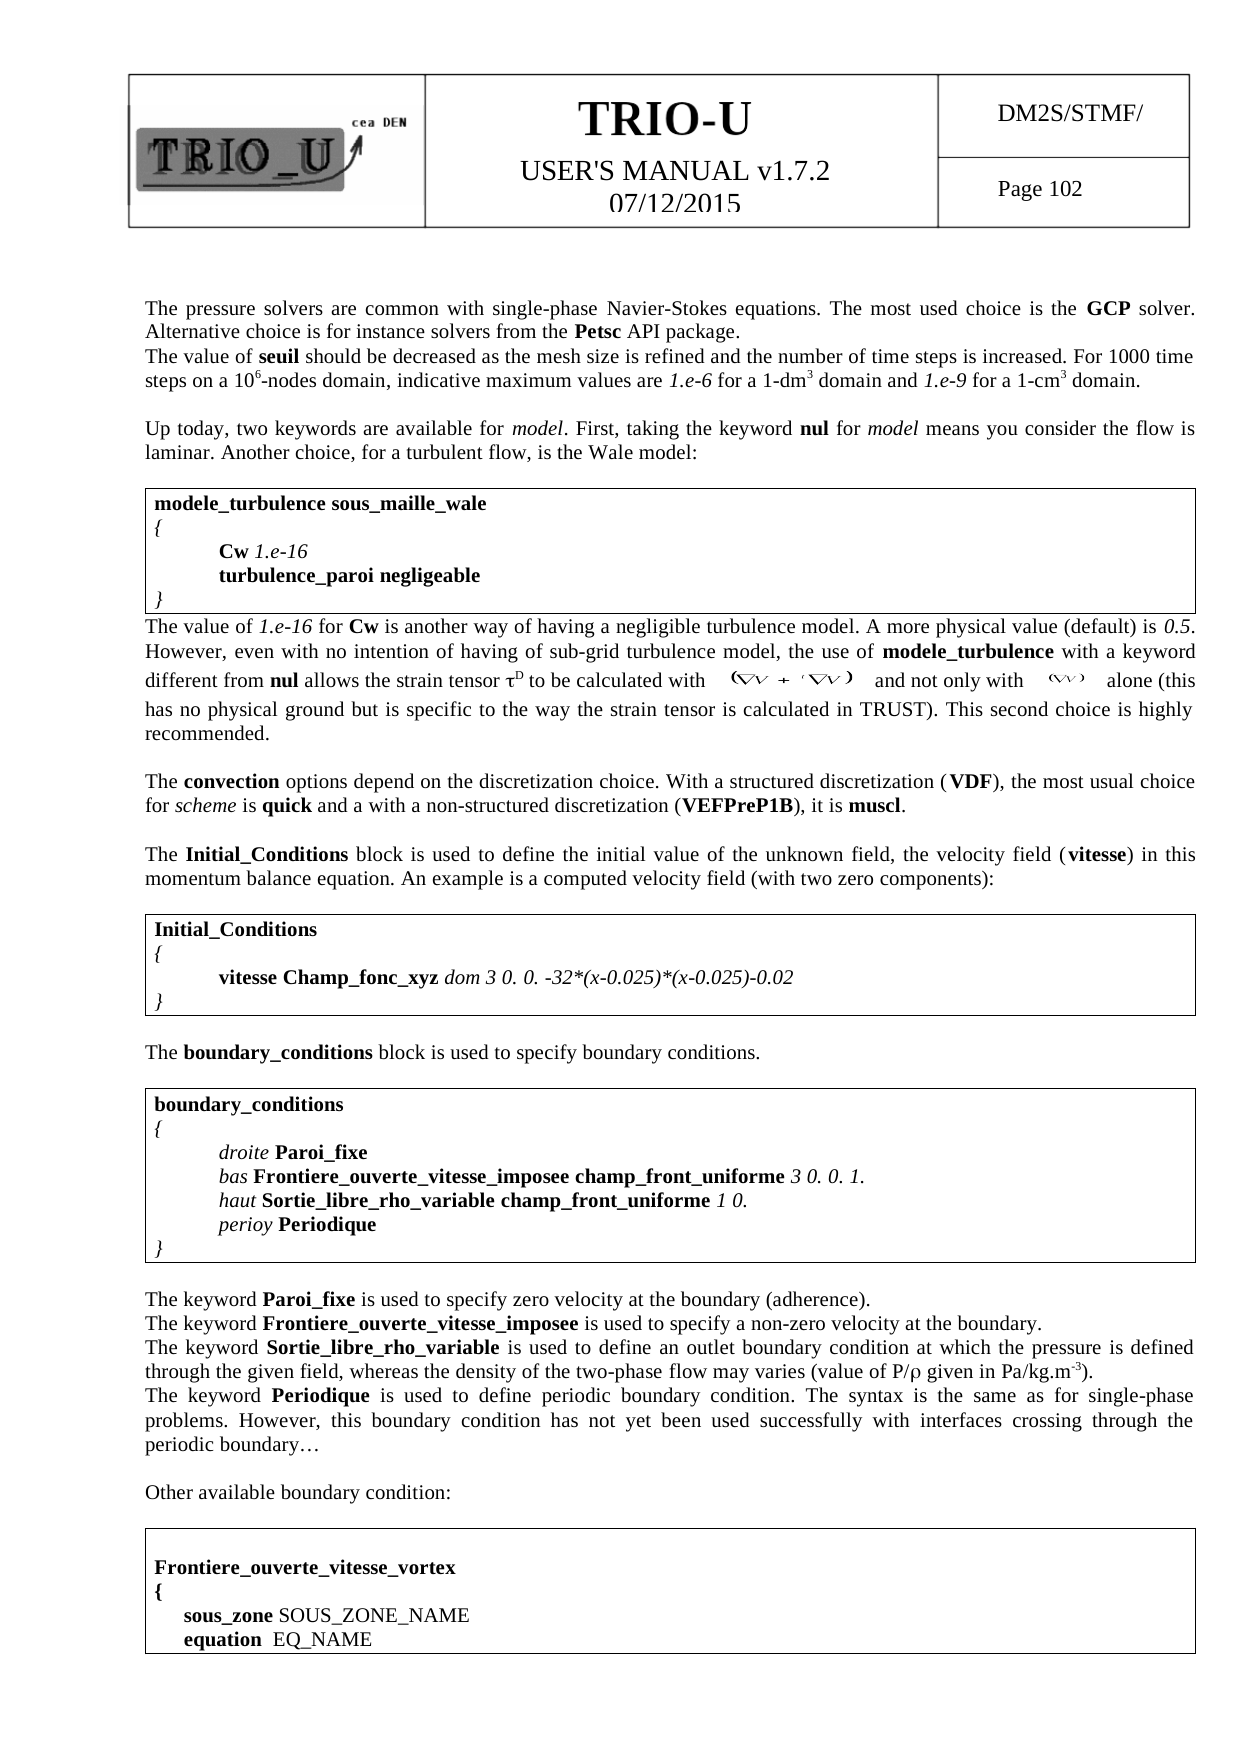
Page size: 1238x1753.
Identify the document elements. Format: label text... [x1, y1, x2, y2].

text { [146, 512, 1195, 536]
text boundary_conditions [146, 1089, 1195, 1112]
text { [146, 1112, 1195, 1136]
text sous_zone SOUS_ZONE_NAME [146, 1600, 1195, 1624]
text { [146, 1576, 1195, 1600]
text { [146, 938, 1195, 962]
text The pressure solvers are common with single-phase Navier-Stokes equations. The most used choice is the GCP solver. Alternative choice is for instance solvers from the Petsc API package. [145, 295, 1196, 343]
text Frontiere_ouverte_vitesse_vortex [146, 1552, 1195, 1576]
text The keyword Periodique is used to define periodic boundary condition. The syntax is the same as for single-phase problems. However, this boundary condition has not yet been used successfully with interfaces crossing through the periodic boundary… [145, 1383, 1196, 1456]
text The Initial_Conditions block is used to define the initial value of the unknown field, the velocity field (vitesse) in this momentum balance equation. An example is a computed velocity field (with two zero components): [145, 841, 1196, 889]
text The keyword Sortie_libre_rho_variable is used to define an outlet boundary condition at which the pressure is defined through the given field, whereas the density of the two-phase flow may varies (value of P/ given in Pa/kg.m-3). [145, 1335, 1196, 1383]
text The value of 1.e-16 for Cw is another way of having a negligible turbulence model. A more physical value (default) is 0.5. However, even with no intention of having of sub-grid turbulence model, the use of modele_turbulence with a keyword different from nul allows the strain tensor D to be calculated with and not only with alone (this has no physical ground but is specific to the way the strain tensor is calculated in TRUST). This second choice is highly recommended. [145, 614, 1196, 745]
text bas Frontiere_ouverte_vitesse_imposee champ_front_uniforme 3 0. 0. 1. [146, 1161, 1195, 1184]
text The convection options depend on the discretization choice. With a structured discretization (VDF), the most usual choice for scheme is quick and a with a non-structured discretization (VEFPreP1B), it is muscl. [145, 769, 1196, 817]
text Up today, two keywords are available for model. First, taking the keyword nul for model means you consider the flow is laminar. Another choice, for a turbulent flow, is the Wale model: [145, 416, 1196, 464]
text } [146, 584, 1195, 613]
text The keyword Paroi_fixe is used to specify zero velocity at the boundary (adherence). [145, 1287, 1196, 1311]
text Initial_Conditions [146, 915, 1195, 938]
text modele_turbulence sous_maille_wale [146, 489, 1195, 512]
text } [146, 1233, 1195, 1262]
text The keyword Frontiere_ouverte_vitesse_imposee is used to specify a non-zero velocity at the boundary. [145, 1311, 1196, 1335]
text vitesse Champ_fonc_xyz dom 3 0. 0. -32*(x-0.025)*(x-0.025)-0.02 [146, 962, 1195, 986]
text Cw 1.e-16 [146, 536, 1195, 560]
text Other available boundary condition: [145, 1479, 1196, 1504]
text haut Sortie_libre_rho_variable champ_front_uniforme 1 0. [146, 1184, 1195, 1209]
text The value of seuil should be decreased as the mesh size is refined and the number of time steps is increased. For 1000 time steps on a 106-nodes domain, indicative maximum values are 1.e-6 for a 1-dm3 domain and 1.e-9 for a 1-cm3 domain. [145, 343, 1196, 392]
text } [146, 986, 1195, 1015]
text The boundary_conditions block is used to specify boundary conditions. [145, 1040, 1196, 1064]
text turbulence_paroi negligeable [146, 560, 1195, 584]
text equation EQ_NAME [146, 1624, 1195, 1653]
text perioy Periodique [146, 1209, 1195, 1233]
text droite Paroi_fixe [146, 1136, 1195, 1161]
